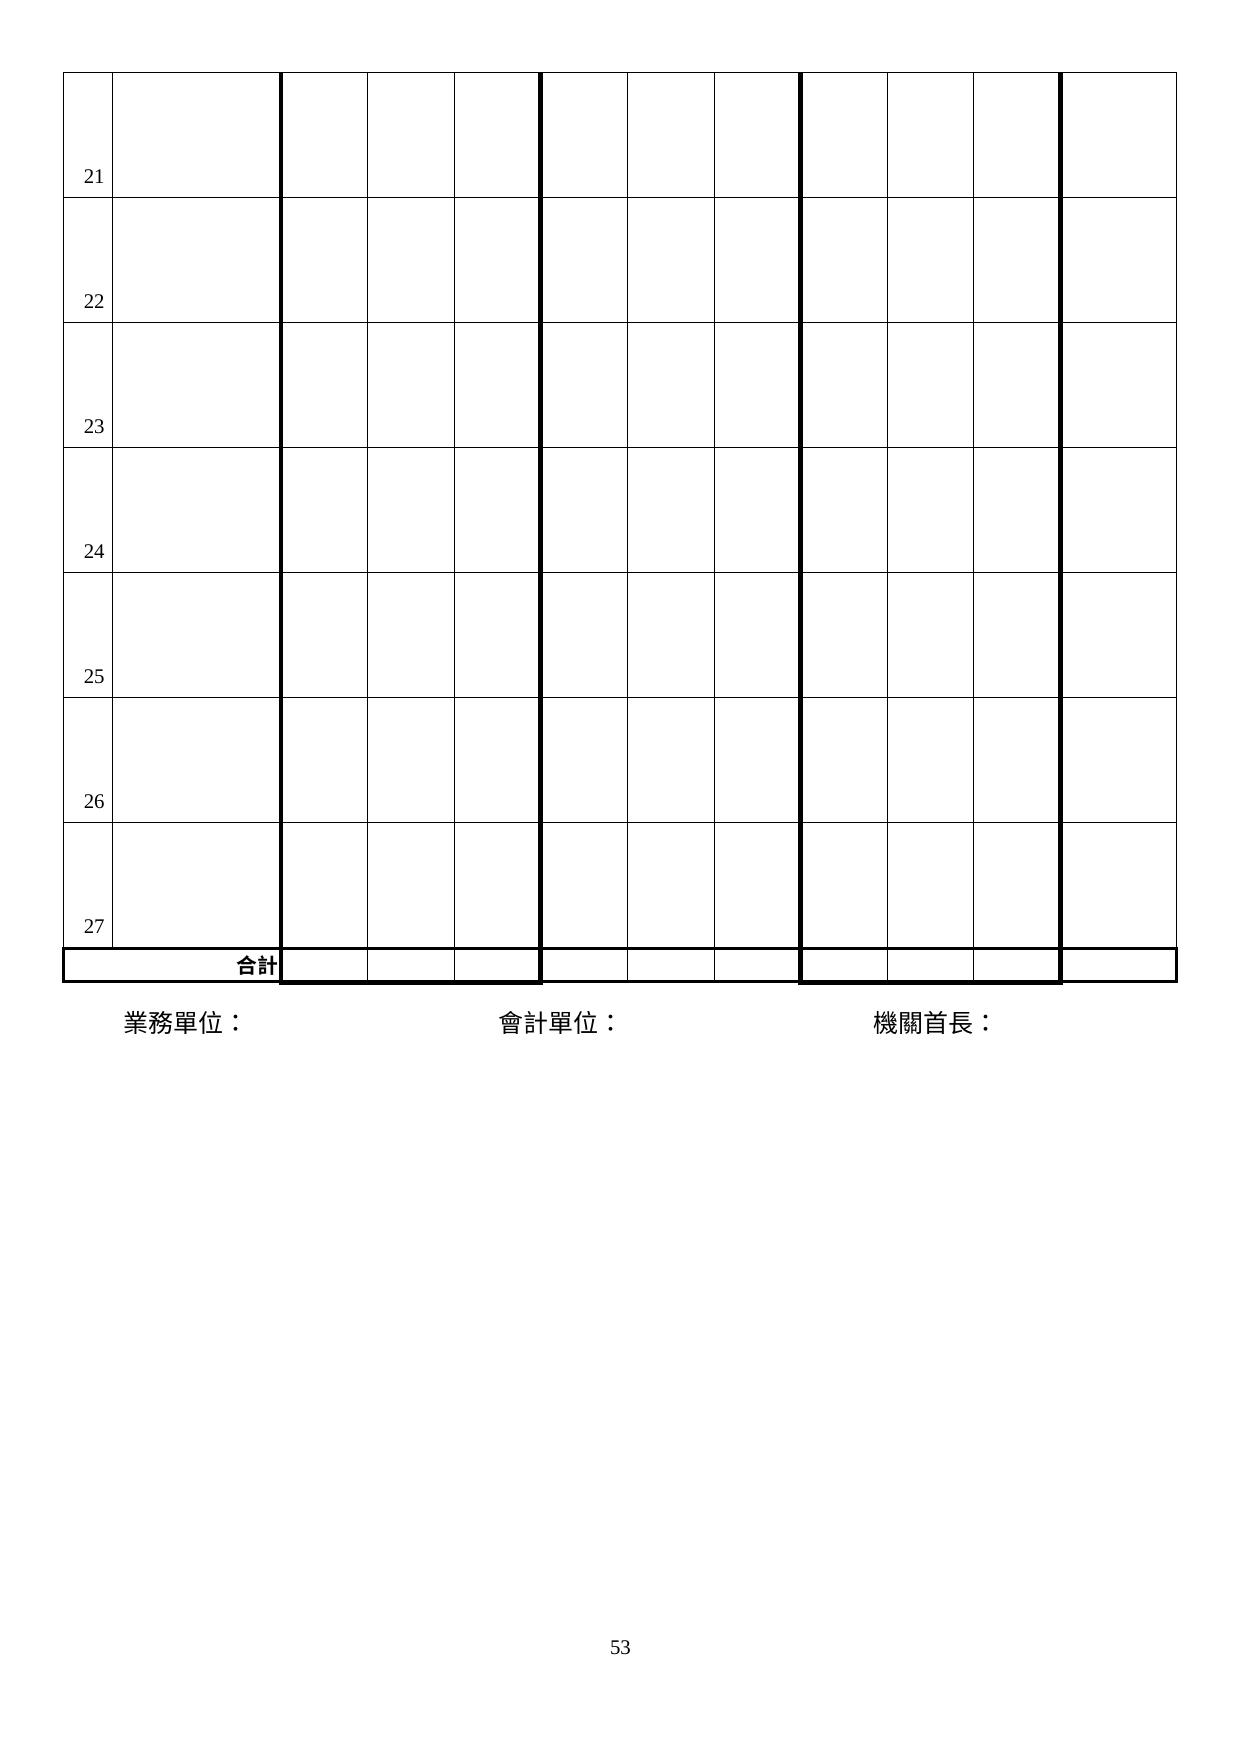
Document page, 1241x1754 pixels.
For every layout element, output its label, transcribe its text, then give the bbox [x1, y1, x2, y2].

table_cell [888, 950, 973, 980]
table_cell [803, 448, 887, 572]
table_cell [1063, 323, 1176, 447]
table_cell 24 [64, 448, 112, 572]
table_cell [368, 448, 454, 572]
table_cell [455, 448, 538, 572]
table_cell [888, 823, 973, 947]
table_cell [803, 198, 887, 322]
table_cell [888, 323, 973, 447]
table_cell [803, 73, 887, 197]
table_cell [888, 698, 973, 822]
table_cell [455, 950, 538, 980]
table_cell [628, 198, 714, 322]
table_cell [1063, 198, 1176, 322]
table_cell [543, 448, 627, 572]
table_cell 25 [64, 573, 112, 697]
table_cell [888, 448, 973, 572]
table_cell [455, 573, 538, 697]
table_cell [113, 448, 279, 572]
table_cell [974, 448, 1058, 572]
table_cell [628, 323, 714, 447]
table_cell 23 [64, 323, 112, 447]
table_cell [974, 198, 1058, 322]
table_cell [888, 73, 973, 197]
table_cell [974, 823, 1058, 947]
table_cell [803, 698, 887, 822]
table_cell [368, 950, 454, 980]
table_cell 合計 [65, 950, 279, 980]
table_cell [455, 698, 538, 822]
table_cell [368, 573, 454, 697]
text 業務單位： 會計單位： 機關首長： [0, 1003, 1162, 1040]
table_cell [368, 323, 454, 447]
table_cell [543, 73, 627, 197]
table_cell [113, 323, 279, 447]
table_cell [283, 73, 367, 197]
table_cell [283, 698, 367, 822]
table_cell [368, 198, 454, 322]
table_cell 21 [64, 73, 112, 197]
table_cell [628, 823, 714, 947]
table_cell [628, 448, 714, 572]
table_cell 26 [64, 698, 112, 822]
table_cell [283, 448, 367, 572]
table_cell 22 [64, 198, 112, 322]
table_cell [455, 823, 538, 947]
table_cell [715, 698, 798, 822]
table_cell [803, 823, 887, 947]
table_cell [543, 950, 627, 980]
table_cell [283, 823, 367, 947]
table_cell [715, 448, 798, 572]
table_cell [974, 323, 1058, 447]
table_cell [543, 698, 627, 822]
table_cell [628, 698, 714, 822]
table_cell [283, 950, 367, 980]
table_cell [113, 698, 279, 822]
table_cell [283, 198, 367, 322]
table_cell [113, 573, 279, 697]
table_cell [974, 950, 1058, 980]
table_cell [113, 823, 279, 947]
table_cell [628, 73, 714, 197]
table_cell [803, 573, 887, 697]
table_cell [715, 573, 798, 697]
table_cell [715, 823, 798, 947]
table_cell [974, 698, 1058, 822]
table_cell [888, 573, 973, 697]
table_cell [974, 573, 1058, 697]
table_cell [715, 198, 798, 322]
table_cell [283, 323, 367, 447]
table_cell [113, 198, 279, 322]
table_cell [974, 73, 1058, 197]
table_cell [1063, 573, 1176, 697]
table_cell [803, 950, 887, 980]
table_cell 27 [64, 823, 112, 947]
table_cell [368, 698, 454, 822]
table_cell [455, 198, 538, 322]
table_cell [1063, 823, 1176, 947]
table_cell [803, 323, 887, 447]
table_cell [1063, 950, 1175, 980]
table_cell [1063, 73, 1176, 197]
table_cell [715, 73, 798, 197]
table_cell [283, 573, 367, 697]
table_cell [543, 823, 627, 947]
table_cell [368, 73, 454, 197]
table_cell [715, 323, 798, 447]
table_cell [888, 198, 973, 322]
table_cell [628, 573, 714, 697]
table_cell [715, 950, 798, 980]
table_cell [113, 73, 279, 197]
table_cell [455, 73, 538, 197]
table_cell [543, 198, 627, 322]
table_cell [1063, 698, 1176, 822]
table_cell [455, 323, 538, 447]
table_cell [543, 573, 627, 697]
table_cell [543, 323, 627, 447]
table_cell [628, 950, 714, 980]
table_cell [368, 823, 454, 947]
table_cell [1063, 448, 1176, 572]
